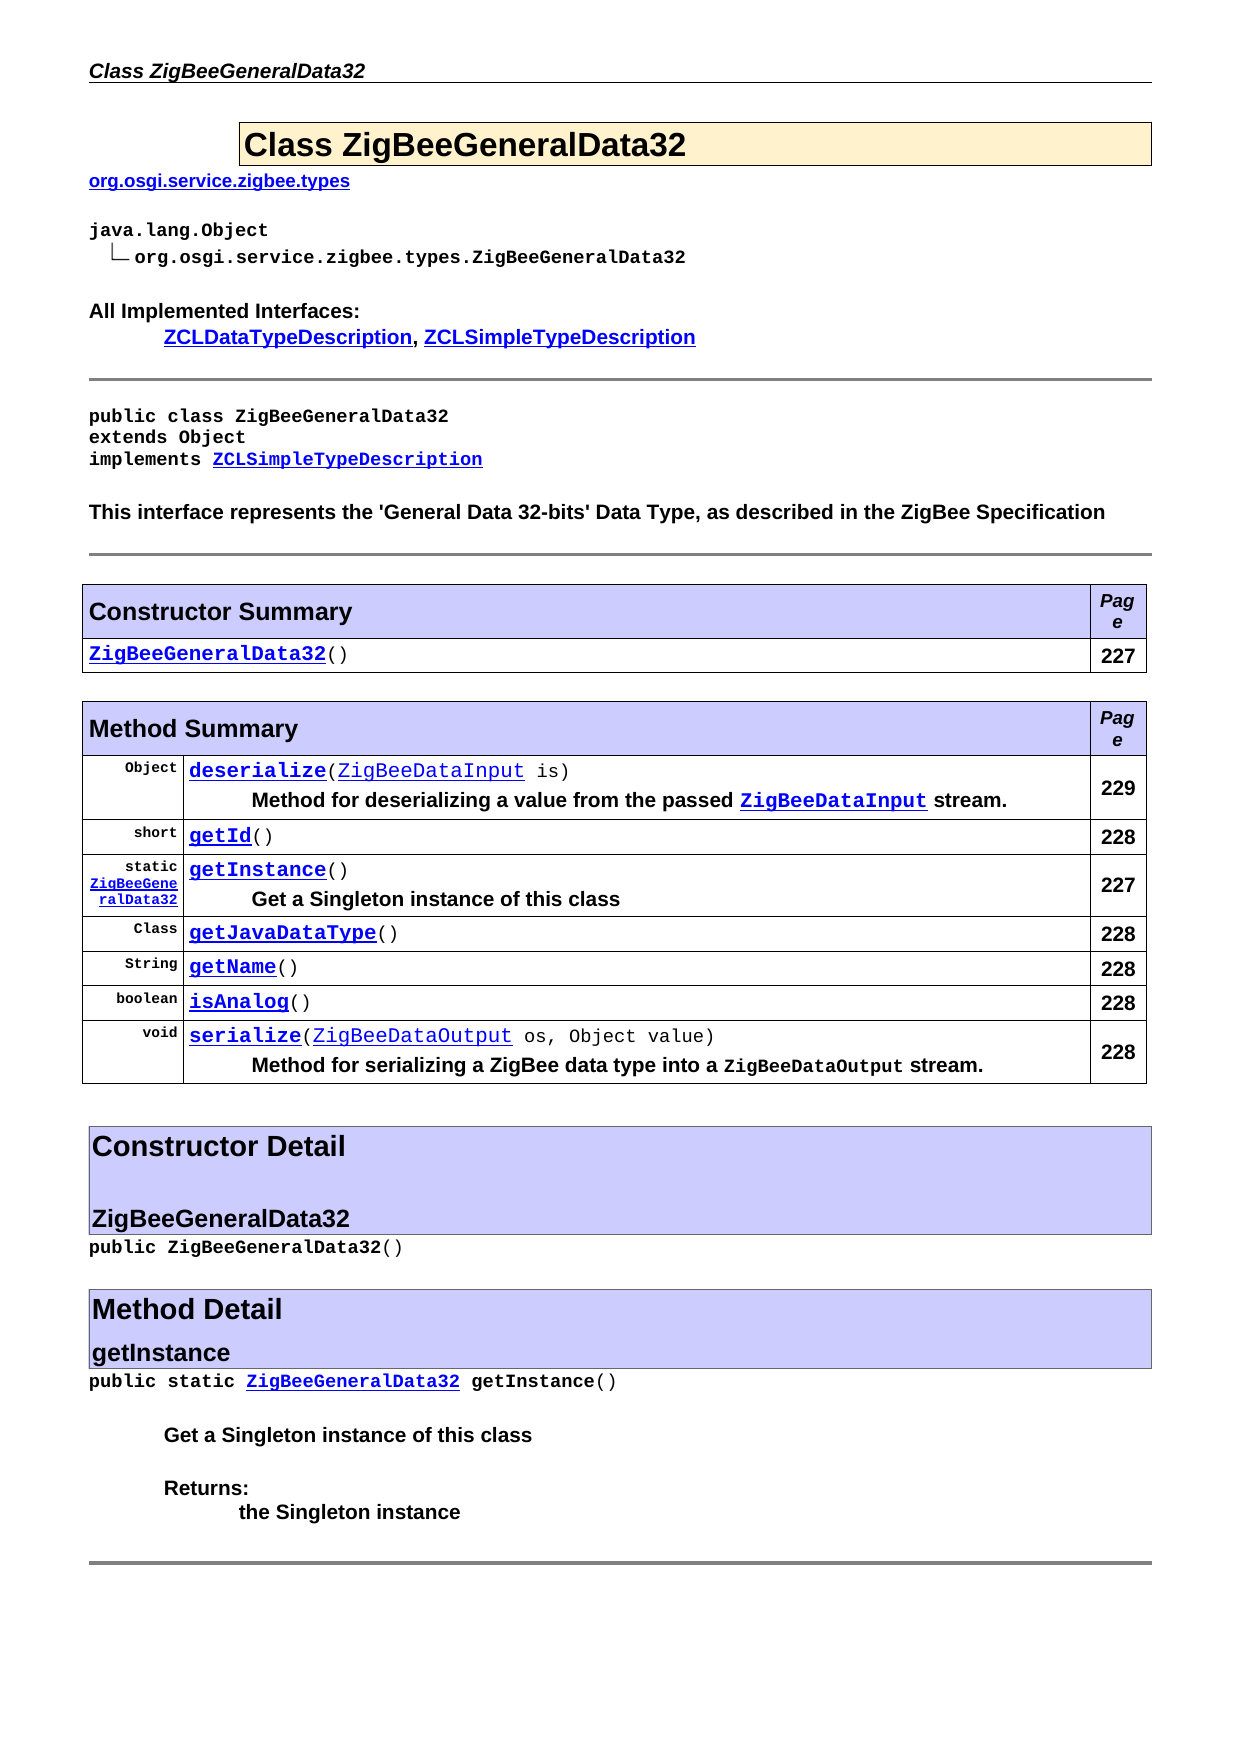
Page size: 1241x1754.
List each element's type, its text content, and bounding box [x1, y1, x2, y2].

table_cell getJavaDataType() [184, 917, 1090, 951]
table_cell 228 [1091, 917, 1146, 951]
text extends Object [88, 428, 1152, 449]
table_cell getName() [184, 952, 1090, 985]
table_cell 228 [1091, 986, 1146, 1020]
table_cell void [83, 1021, 183, 1083]
table_header Page [1091, 702, 1146, 755]
table_cell getInstance() Get a Singleton instance of this class [184, 855, 1090, 916]
text public ZigBeeGeneralData32() [88, 1238, 1152, 1259]
text Get a Singleton instance of this class [163, 1423, 1152, 1447]
subtitle Class ZigBeeGeneralData32 [240, 123, 1151, 165]
text the Singleton instance [238, 1500, 1152, 1524]
table_cell Class [83, 917, 183, 951]
table_cell ZigBeeGeneralData32() [83, 639, 1090, 672]
picture [111, 241, 135, 264]
subtitle All Implemented Interfaces: [88, 298, 1152, 322]
table_cell short [83, 820, 183, 853]
table_cell 227 [1091, 855, 1146, 916]
table_cell 228 [1091, 820, 1146, 853]
text org.osgi.service.zigbee.types [88, 170, 1152, 191]
table_cell 228 [1091, 1021, 1146, 1083]
table_cell deserialize(ZigBeeDataInput is) Method for deserializing a value from the passed ZigBeeDataInput stream. [184, 756, 1090, 819]
table_cell isAnalog() [184, 986, 1090, 1020]
text ZCLDataTypeDescription, ZCLSimpleTypeDescription [163, 325, 1152, 349]
table_header Constructor Summary [83, 585, 1090, 638]
table_header Method Summary [83, 702, 1090, 755]
table_cell Object [83, 756, 183, 819]
table_cell boolean [83, 986, 183, 1020]
text public static ZigBeeGeneralData32 getInstance() [88, 1372, 1152, 1393]
text java.lang.Object [88, 221, 1152, 242]
table_cell 227 [1091, 639, 1146, 672]
table_cell static ZigBeeGeneralData32 [83, 855, 183, 916]
text public class ZigBeeGeneralData32 [88, 407, 1152, 428]
text Returns: [163, 1476, 1152, 1500]
text implements ZCLSimpleTypeDescription [88, 449, 1152, 471]
table_header Page [1091, 585, 1146, 638]
table_cell 228 [1091, 952, 1146, 985]
subtitle Constructor Detail [90, 1127, 1151, 1162]
table_cell 229 [1091, 756, 1146, 819]
table_cell serialize(ZigBeeDataOutput os, Object value) Method for serializing a ZigBee data type into a ZigBeeDataOutput stream. [184, 1021, 1090, 1083]
text org.osgi.service.zigbee.types.ZigBeeGeneralData32 [88, 242, 1152, 269]
table_cell String [83, 952, 183, 985]
text This interface represents the 'General Data 32-bits' Data Type, as described in the ZigBee Specification [88, 500, 1152, 524]
subtitle ZigBeeGeneralData32 [90, 1200, 1151, 1234]
subtitle Method Detail [90, 1290, 1151, 1325]
subtitle getInstance [90, 1334, 1151, 1368]
table_cell getId() [184, 820, 1090, 853]
